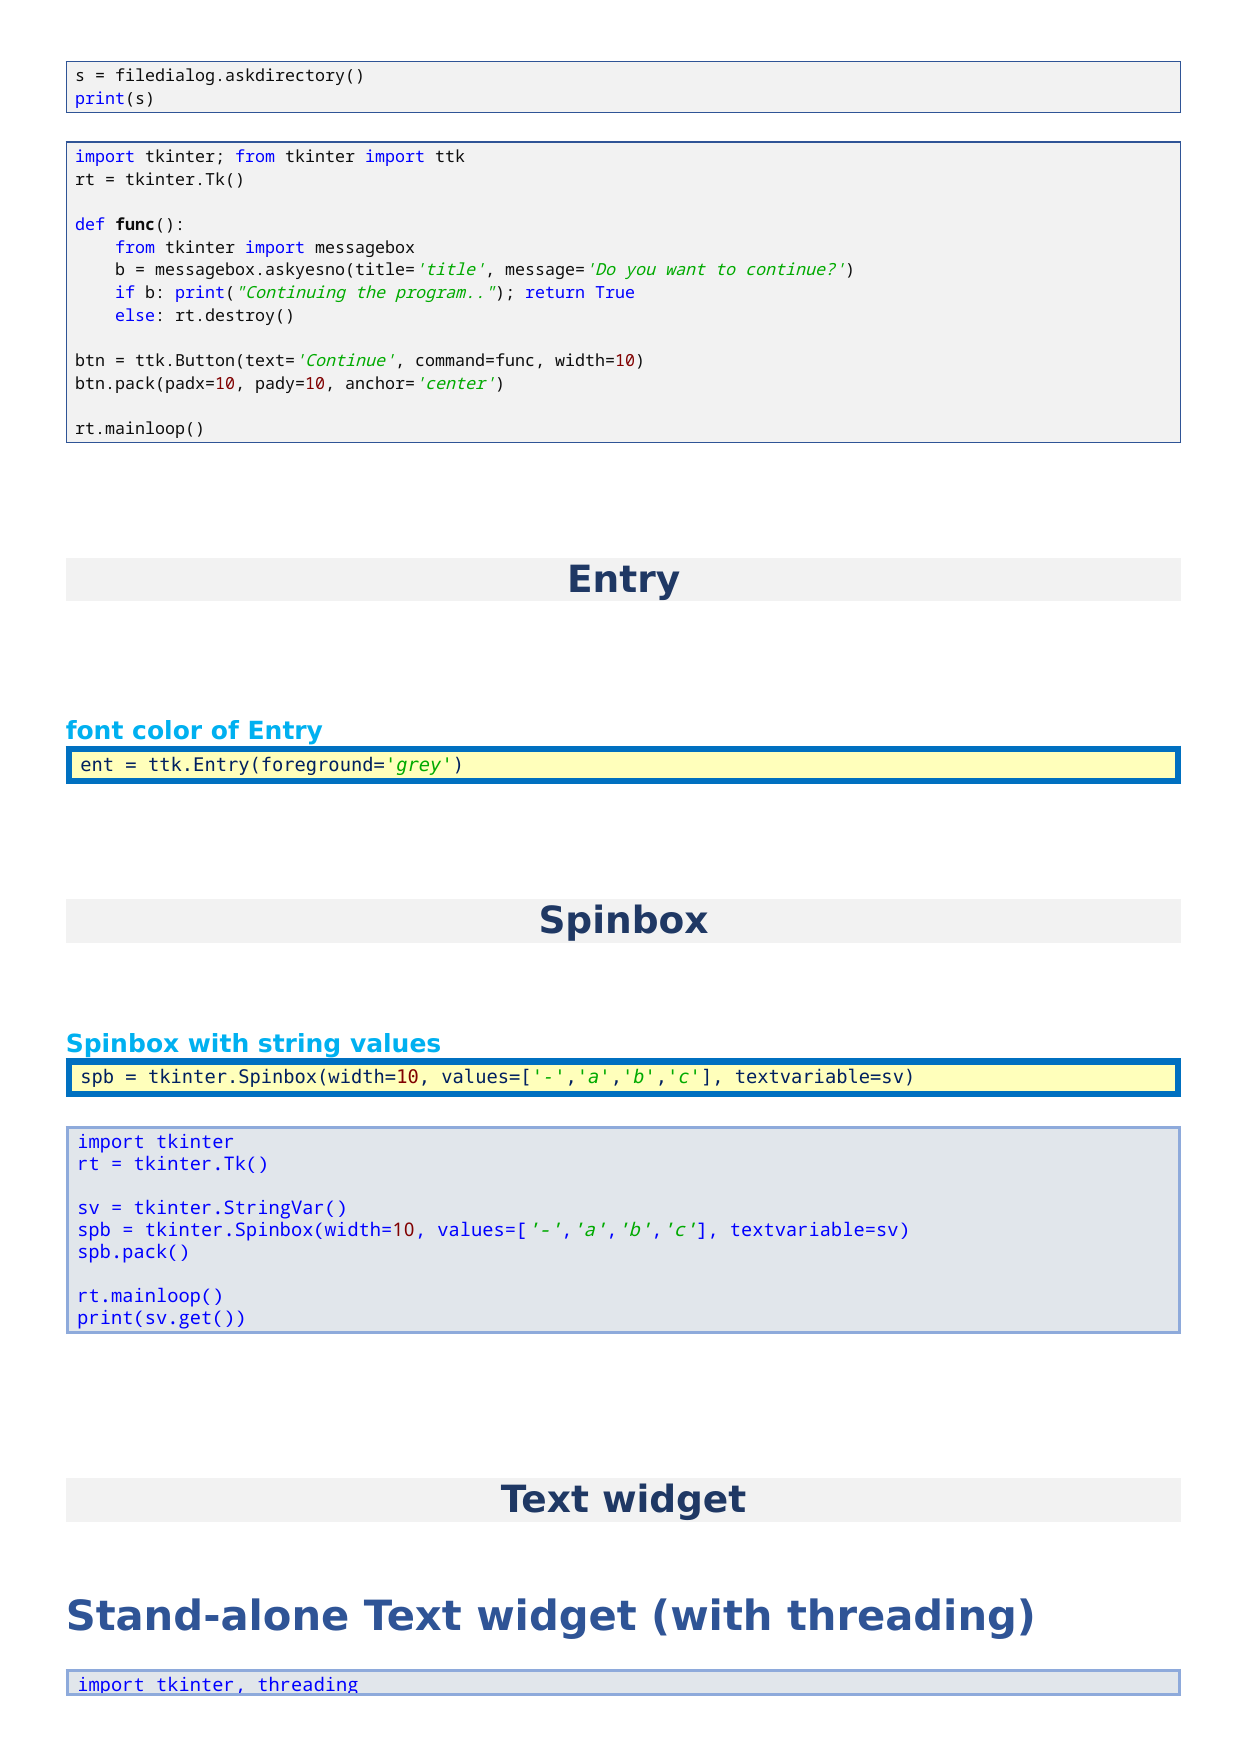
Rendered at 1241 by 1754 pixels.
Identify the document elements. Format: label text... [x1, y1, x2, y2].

text btn.pack(padx=10, pady=10, anchor='center') [67, 368, 1180, 391]
text ent = ttk.Entry(foreground='grey') [72, 752, 1175, 778]
subtitle Text widget [66, 1478, 1181, 1522]
text rt.mainloop() [69, 1280, 1178, 1302]
text import tkinter, threading [69, 1672, 1178, 1693]
text import tkinter; from tkinter import ttk [67, 143, 1180, 164]
text rt.mainloop() [67, 414, 1180, 442]
text Stand-alone Text widget (with threading) [66, 1592, 1181, 1640]
text def func(): [67, 209, 1180, 232]
text spb = tkinter.Spinbox(width=10, values=['-','a','b','c'], textvariable=sv) [72, 1065, 1175, 1091]
subtitle Entry [66, 558, 1181, 601]
text spb.pack() [69, 1236, 1178, 1258]
text from tkinter import messagebox [67, 232, 1180, 255]
text btn = ttk.Button(text='Continue', command=func, width=10) [67, 346, 1180, 368]
text import tkinter [69, 1129, 1178, 1148]
text b = messagebox.askyesno(title='title', message='Do you want to continue?') [67, 255, 1180, 278]
subtitle Spinbox [66, 899, 1181, 943]
text print(s) [67, 84, 1180, 112]
text print(sv.get()) [69, 1302, 1178, 1331]
text rt = tkinter.Tk() [69, 1148, 1178, 1170]
title Spinbox with string values [66, 1029, 1181, 1058]
text rt = tkinter.Tk() [67, 164, 1180, 187]
text else: rt.destroy() [67, 300, 1180, 323]
text if b: print("Continuing the program.."); return True [67, 278, 1180, 300]
text spb = tkinter.Spinbox(width=10, values=['-','a','b','c'], textvariable=sv) [69, 1214, 1178, 1236]
title font color of Entry [66, 716, 1181, 746]
text s = filedialog.askdirectory() [67, 62, 1180, 84]
text sv = tkinter.StringVar() [69, 1192, 1178, 1214]
